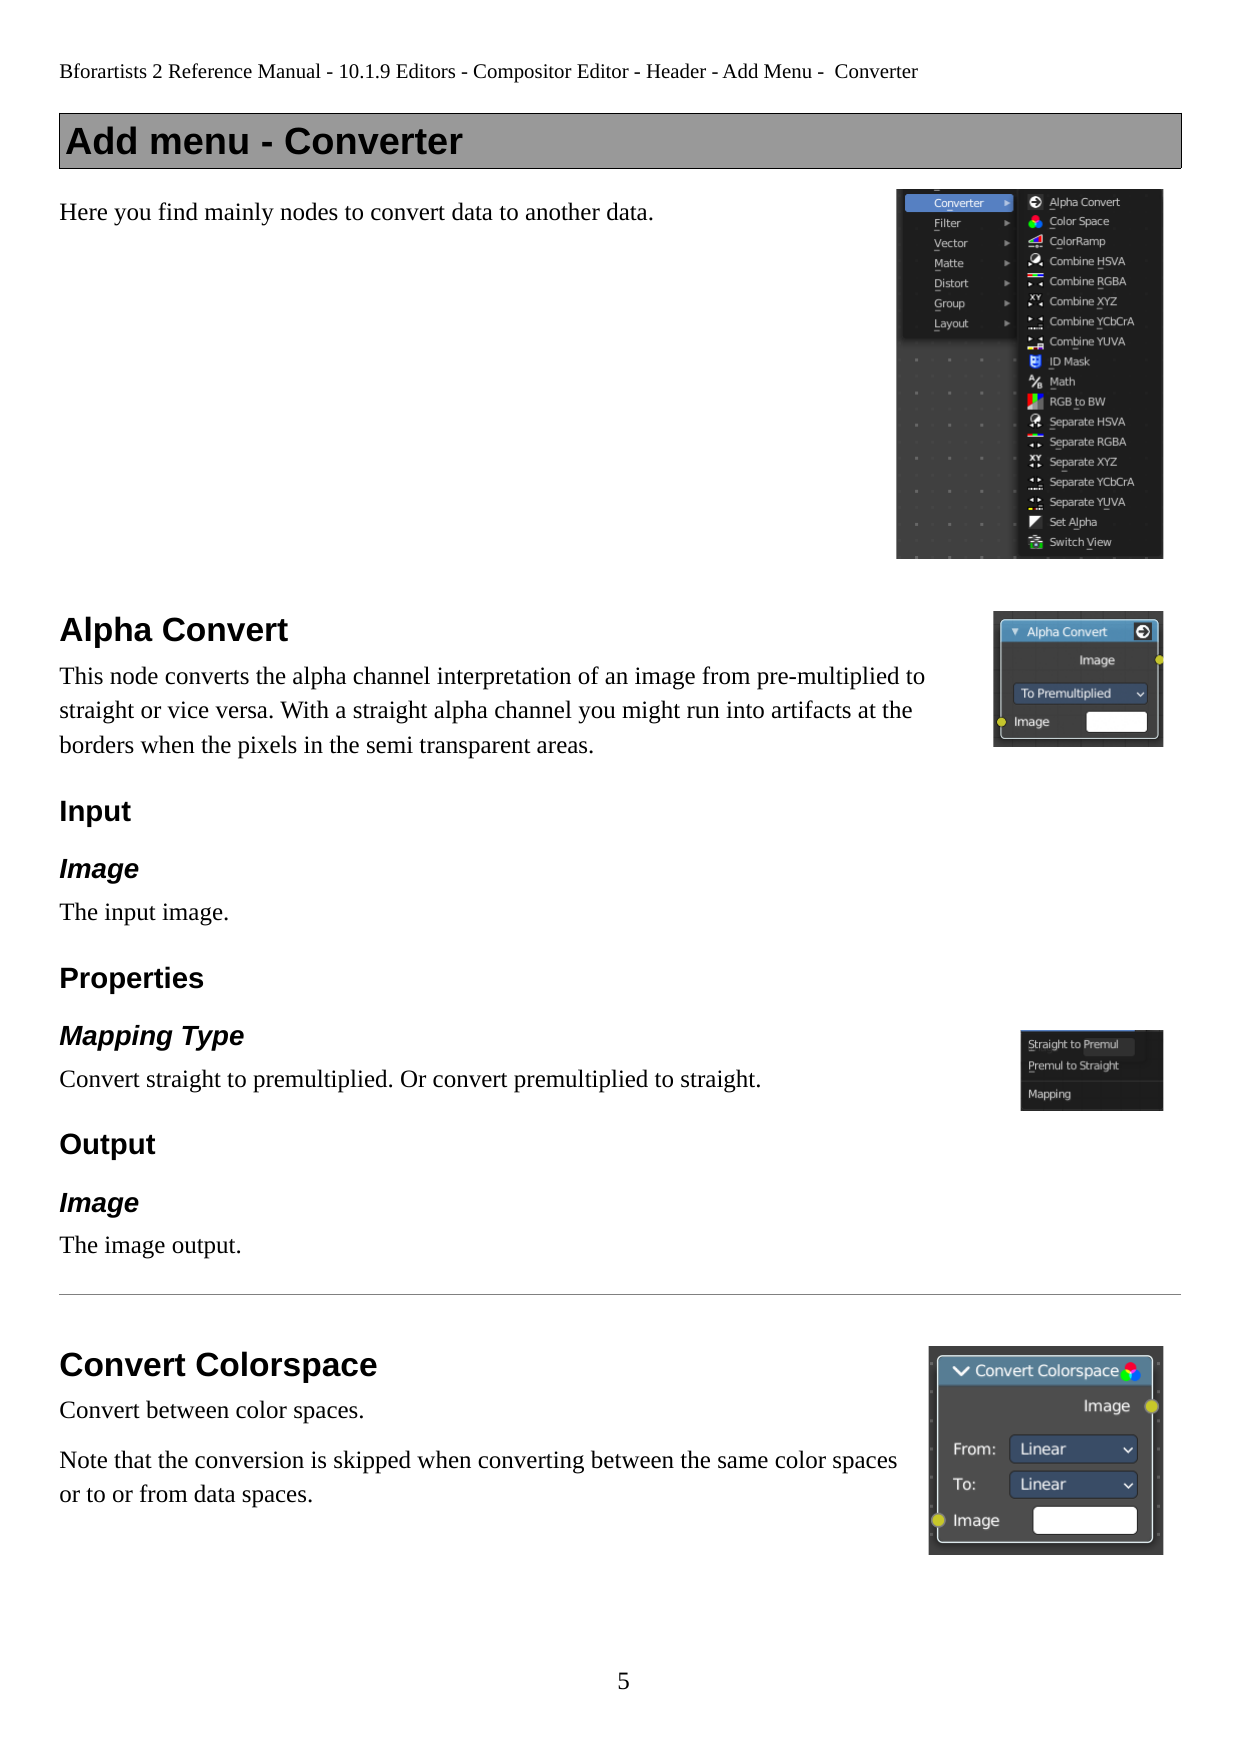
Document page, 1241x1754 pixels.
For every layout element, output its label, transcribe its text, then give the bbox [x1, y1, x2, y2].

text The image output. [59, 1230, 1181, 1259]
text Convert straight to premultiplied. Or convert premultiplied to straight. [59, 1064, 1020, 1092]
picture [928, 1346, 1164, 1555]
text The input image. [59, 897, 1181, 926]
subtitle Mapping Type [59, 1019, 1181, 1051]
subtitle Output [59, 1127, 1181, 1161]
text Here you find mainly nodes to convert data to another data. [59, 197, 896, 225]
text Convert between color spaces. [59, 1396, 928, 1424]
subtitle Image [59, 1186, 1181, 1218]
table_header Add menu - Converter [60, 114, 1181, 168]
subtitle Properties [59, 961, 1181, 994]
subtitle Convert Colorspace [59, 1344, 1181, 1383]
subtitle Input [59, 794, 1181, 827]
subtitle Image [59, 852, 1181, 884]
subtitle Alpha Convert [59, 610, 1181, 649]
picture [993, 611, 1164, 747]
text Note that the conversion is skipped when converting between the same color spaces or to or from data spaces. [59, 1445, 928, 1542]
text This node converts the alpha channel interpretation of an image from pre-multiplied to straight or vice versa. With a straight alpha channel you might run into artifacts at the borders when the pixels in the semi transparent areas. [59, 661, 1181, 759]
picture [1020, 1030, 1164, 1111]
picture [896, 189, 1164, 559]
